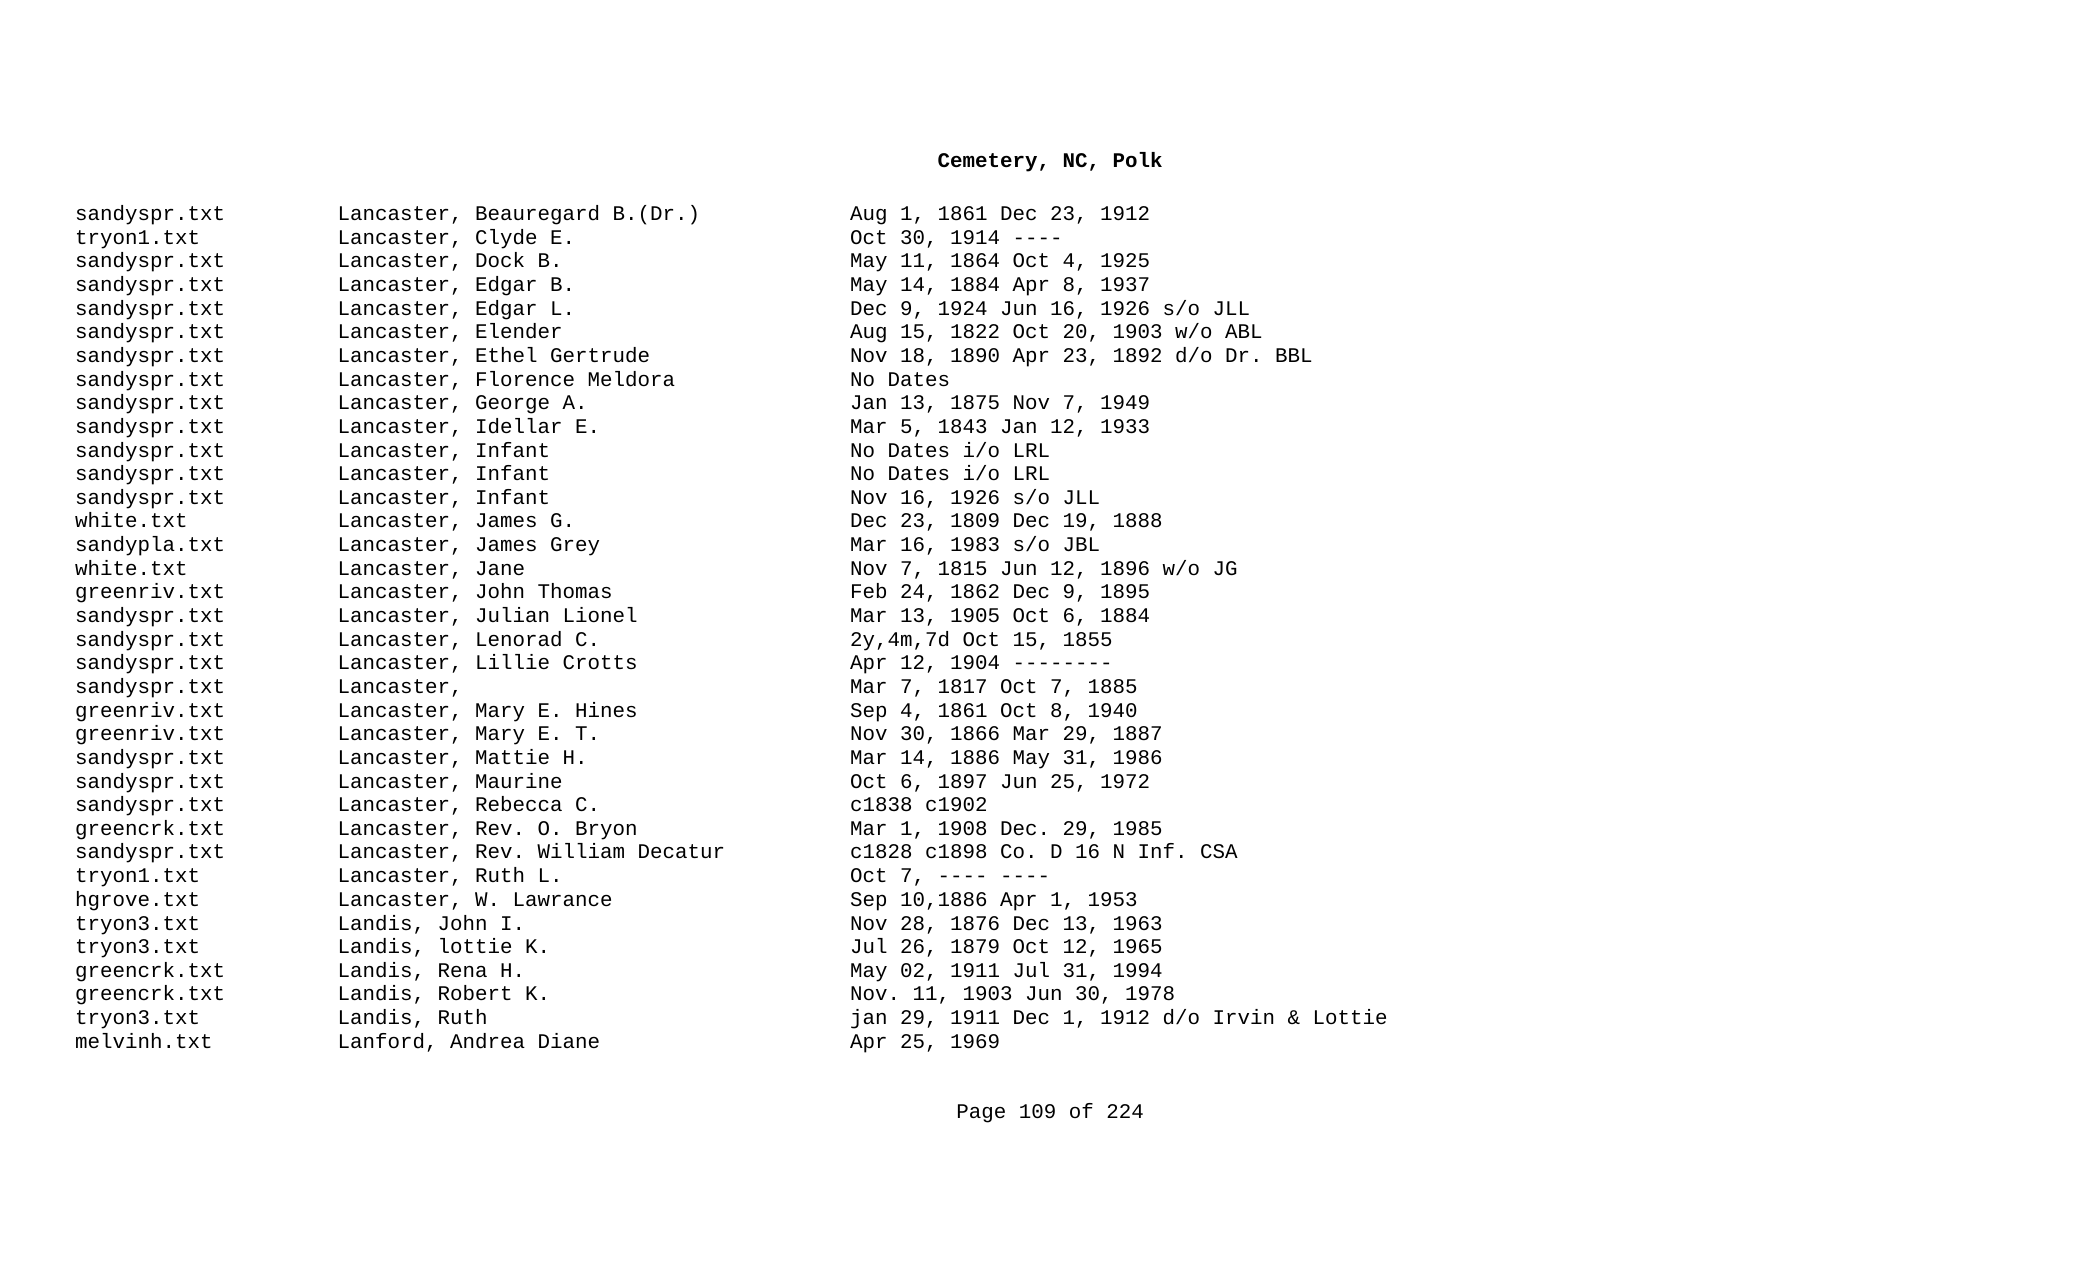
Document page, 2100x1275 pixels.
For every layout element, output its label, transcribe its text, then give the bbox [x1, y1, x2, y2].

text sandyspr.txt Lancaster, Infant No Dates i/o LRL [75, 463, 2025, 487]
text sandyspr.txt Lancaster, Edgar L. Dec 9, 1924 Jun 16, 1926 s/o JLL [75, 298, 2025, 321]
text sandyspr.txt Lancaster, Julian Lionel Mar 13, 1905 Oct 6, 1884 [75, 605, 2025, 629]
text hgrove.txt Lancaster, W. Lawrance Sep 10,1886 Apr 1, 1953 [75, 889, 2025, 912]
text sandyspr.txt Lancaster, Beauregard B.(Dr.) Aug 1, 1861 Dec 23, 1912 [75, 203, 2025, 227]
text sandyspr.txt Lancaster, Lenorad C. 2y,4m,7d Oct 15, 1855 [75, 629, 2025, 652]
text melvinh.txt Lanford, Andrea Diane Apr 25, 1969 [75, 1031, 2025, 1054]
text tryon1.txt Lancaster, Ruth L. Oct 7, ---- ---- [75, 865, 2025, 889]
text greencrk.txt Landis, Robert K. Nov. 11, 1903 Jun 30, 1978 [75, 983, 2025, 1007]
text sandyspr.txt Lancaster, Florence Meldora No Dates [75, 369, 2025, 392]
text sandyspr.txt Lancaster, Elender Aug 15, 1822 Oct 20, 1903 w/o ABL [75, 321, 2025, 345]
text sandyspr.txt Lancaster, Ethel Gertrude Nov 18, 1890 Apr 23, 1892 d/o Dr. BBL [75, 345, 2025, 369]
text greenriv.txt Lancaster, John Thomas Feb 24, 1862 Dec 9, 1895 [75, 581, 2025, 605]
text tryon3.txt Landis, lottie K. Jul 26, 1879 Oct 12, 1965 [75, 936, 2025, 960]
text sandyspr.txt Lancaster, Infant Nov 16, 1926 s/o JLL [75, 487, 2025, 511]
text sandyspr.txt Lancaster, Infant No Dates i/o LRL [75, 439, 2025, 463]
text sandyspr.txt Lancaster, Mattie H. Mar 14, 1886 May 31, 1986 [75, 747, 2025, 771]
text sandyspr.txt Lancaster, Mar 7, 1817 Oct 7, 1885 [75, 676, 2025, 700]
text sandyspr.txt Lancaster, Edgar B. May 14, 1884 Apr 8, 1937 [75, 274, 2025, 298]
text greencrk.txt Lancaster, Rev. O. Bryon Mar 1, 1908 Dec. 29, 1985 [75, 818, 2025, 842]
text sandyspr.txt Lancaster, Dock B. May 11, 1864 Oct 4, 1925 [75, 250, 2025, 274]
text greenriv.txt Lancaster, Mary E. T. Nov 30, 1866 Mar 29, 1887 [75, 723, 2025, 747]
text sandyspr.txt Lancaster, Lillie Crotts Apr 12, 1904 -------- [75, 652, 2025, 676]
text white.txt Lancaster, James G. Dec 23, 1809 Dec 19, 1888 [75, 511, 2025, 534]
text white.txt Lancaster, Jane Nov 7, 1815 Jun 12, 1896 w/o JG [75, 558, 2025, 581]
text sandyspr.txt Lancaster, Rev. William Decatur c1828 c1898 Co. D 16 N Inf. CSA [75, 842, 2025, 865]
text sandyspr.txt Lancaster, Rebecca C. c1838 c1902 [75, 794, 2025, 818]
text tryon1.txt Lancaster, Clyde E. Oct 30, 1914 ---- [75, 227, 2025, 250]
text greencrk.txt Landis, Rena H. May 02, 1911 Jul 31, 1994 [75, 960, 2025, 983]
text greenriv.txt Lancaster, Mary E. Hines Sep 4, 1861 Oct 8, 1940 [75, 700, 2025, 723]
text tryon3.txt Landis, Ruth jan 29, 1911 Dec 1, 1912 d/o Irvin & Lottie [75, 1007, 2025, 1031]
text tryon3.txt Landis, John I. Nov 28, 1876 Dec 13, 1963 [75, 912, 2025, 936]
text sandyspr.txt Lancaster, Idellar E. Mar 5, 1843 Jan 12, 1933 [75, 416, 2025, 439]
text sandypla.txt Lancaster, James Grey Mar 16, 1983 s/o JBL [75, 534, 2025, 558]
text sandyspr.txt Lancaster, Maurine Oct 6, 1897 Jun 25, 1972 [75, 771, 2025, 794]
text sandyspr.txt Lancaster, George A. Jan 13, 1875 Nov 7, 1949 [75, 392, 2025, 416]
